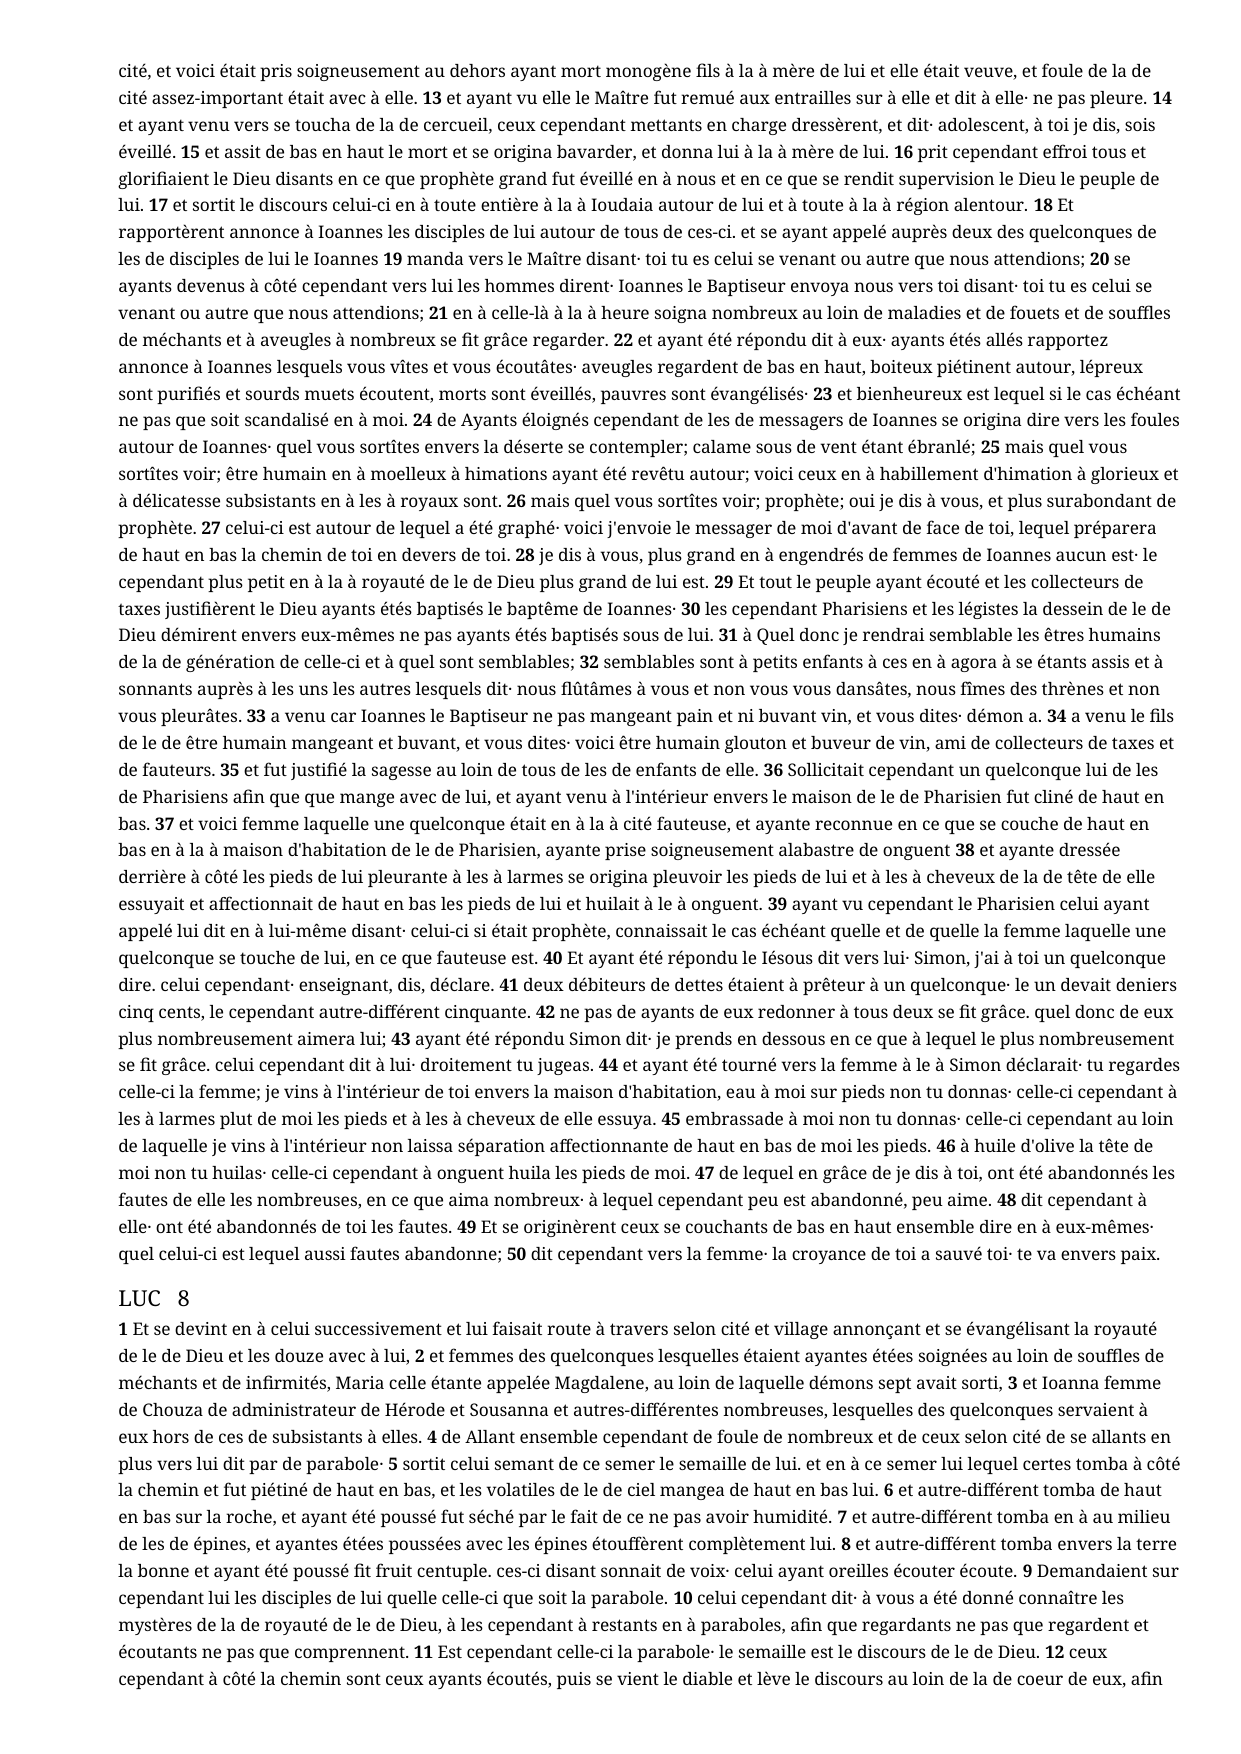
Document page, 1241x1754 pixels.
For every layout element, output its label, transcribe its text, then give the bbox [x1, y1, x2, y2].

text 1 Et se devint en à celui successivement et lui faisait route à travers selon cité et village annonçant et se évangélisant la royauté de le de Dieu et les douze avec à lui, 2 et femmes des quelconques lesquelles étaient ayantes étées soignées au loin de souffles de méchants et de infirmités, Maria celle étante appelée Magdalene, au loin de laquelle démons sept avait sorti, 3 et Ioanna femme de Chouza de administrateur de Hérode et Sousanna et autres-différentes nombreuses, lesquelles des quelconques servaient à eux hors de ces de subsistants à elles. 4 de Allant ensemble cependant de foule de nombreux et de ceux selon cité de se allants en plus vers lui dit par de parabole· 5 sortit celui semant de ce semer le semaille de lui. et en à ce semer lui lequel certes tomba à côté la chemin et fut piétiné de haut en bas, et les volatiles de le de ciel mangea de haut en bas lui. 6 et autre-différent tomba de haut en bas sur la roche, et ayant été poussé fut séché par le fait de ce ne pas avoir humidité. 7 et autre-différent tomba en à au milieu de les de épines, et ayantes étées poussées avec les épines étouffèrent complètement lui. 8 et autre-différent tomba envers la terre la bonne et ayant été poussé fit fruit centuple. ces-ci disant sonnait de voix· celui ayant oreilles écouter écoute. 9 Demandaient sur cependant lui les disciples de lui quelle celle-ci que soit la parabole. 10 celui cependant dit· à vous a été donné connaître les mystères de la de royauté de le de Dieu, à les cependant à restants en à paraboles, afin que regardants ne pas que regardent et écoutants ne pas que comprennent. 11 Est cependant celle-ci la parabole· le semaille est le discours de le de Dieu. 12 ceux cependant à côté la chemin sont ceux ayants écoutés, puis se vient le diable et lève le discours au loin de la de coeur de eux, afin [118, 1317, 1181, 1690]
text cité, et voici était pris soigneusement au dehors ayant mort monogène fils à la à mère de lui et elle était veuve, et foule de la de cité assez-important était avec à elle. 13 et ayant vu elle le Maître fut remué aux entrailles sur à elle et dit à elle· ne pas pleure. 14 et ayant venu vers se toucha de la de cercueil, ceux cependant mettants en charge dressèrent, et dit· adolescent, à toi je dis, sois éveillé. 15 et assit de bas en haut le mort et se origina bavarder, et donna lui à la à mère de lui. 16 prit cependant effroi tous et glorifiaient le Dieu disants en ce que prophète grand fut éveillé en à nous et en ce que se rendit supervision le Dieu le peuple de lui. 17 et sortit le discours celui-ci en à toute entière à la à Ioudaia autour de lui et à toute à la à région alentour. 18 Et rapportèrent annonce à Ioannes les disciples de lui autour de tous de ces-ci. et se ayant appelé auprès deux des quelconques de les de disciples de lui le Ioannes 19 manda vers le Maître disant· toi tu es celui se venant ou autre que nous attendions; 20 se ayants devenus à côté cependant vers lui les hommes dirent· Ioannes le Baptiseur envoya nous vers toi disant· toi tu es celui se venant ou autre que nous attendions; 21 en à celle-là à la à heure soigna nombreux au loin de maladies et de fouets et de souffles de méchants et à aveugles à nombreux se fit grâce regarder. 22 et ayant été répondu dit à eux· ayants étés allés rapportez annonce à Ioannes lesquels vous vîtes et vous écoutâtes· aveugles regardent de bas en haut, boiteux piétinent autour, lépreux sont purifiés et sourds muets écoutent, morts sont éveillés, pauvres sont évangélisés· 23 et bienheureux est lequel si le cas échéant ne pas que soit scandalisé en à moi. 24 de Ayants éloignés cependant de les de messagers de Ioannes se origina dire vers les foules autour de Ioannes· quel vous sortîtes envers la déserte se contempler; calame sous de vent étant ébranlé; 25 mais quel vous sortîtes voir; être humain en à moelleux à himations ayant été revêtu autour; voici ceux en à habillement d'himation à glorieux et à délicatesse subsistants en à les à royaux sont. 26 mais quel vous sortîtes voir; prophète; oui je dis à vous, et plus surabondant de prophète. 27 celui-ci est autour de lequel a été graphé· voici j'envoie le messager de moi d'avant de face de toi, lequel préparera de haut en bas la chemin de toi en devers de toi. 28 je dis à vous, plus grand en à engendrés de femmes de Ioannes aucun est· le cependant plus petit en à la à royauté de le de Dieu plus grand de lui est. 29 Et tout le peuple ayant écouté et les collecteurs de taxes justifièrent le Dieu ayants étés baptisés le baptême de Ioannes· 30 les cependant Pharisiens et les légistes la dessein de le de Dieu démirent envers eux-mêmes ne pas ayants étés baptisés sous de lui. 31 à Quel donc je rendrai semblable les êtres humains de la de génération de celle-ci et à quel sont semblables; 32 semblables sont à petits enfants à ces en à agora à se étants assis et à sonnants auprès à les uns les autres lesquels dit· nous flûtâmes à vous et non vous vous dansâtes, nous fîmes des thrènes et non vous pleurâtes. 33 a venu car Ioannes le Baptiseur ne pas mangeant pain et ni buvant vin, et vous dites· démon a. 34 a venu le fils de le de être humain mangeant et buvant, et vous dites· voici être humain glouton et buveur de vin, ami de collecteurs de taxes et de fauteurs. 35 et fut justifié la sagesse au loin de tous de les de enfants de elle. 36 Sollicitait cependant un quelconque lui de les de Pharisiens afin que que mange avec de lui, et ayant venu à l'intérieur envers le maison de le de Pharisien fut cliné de haut en bas. 37 et voici femme laquelle une quelconque était en à la à cité fauteuse, et ayante reconnue en ce que se couche de haut en bas en à la à maison d'habitation de le de Pharisien, ayante prise soigneusement alabastre de onguent 38 et ayante dressée derrière à côté les pieds de lui pleurante à les à larmes se origina pleuvoir les pieds de lui et à les à cheveux de la de tête de elle essuyait et affectionnait de haut en bas les pieds de lui et huilait à le à onguent. 39 ayant vu cependant le Pharisien celui ayant appelé lui dit en à lui-même disant· celui-ci si était prophète, connaissait le cas échéant quelle et de quelle la femme laquelle une quelconque se touche de lui, en ce que fauteuse est. 40 Et ayant été répondu le Iésous dit vers lui· Simon, j'ai à toi un quelconque dire. celui cependant· enseignant, dis, déclare. 41 deux débiteurs de dettes étaient à prêteur à un quelconque· le un devait deniers cinq cents, le cependant autre-différent cinquante. 42 ne pas de ayants de eux redonner à tous deux se fit grâce. quel donc de eux plus nombreusement aimera lui; 43 ayant été répondu Simon dit· je prends en dessous en ce que à lequel le plus nombreusement se fit grâce. celui cependant dit à lui· droitement tu jugeas. 44 et ayant été tourné vers la femme à le à Simon déclarait· tu regardes celle-ci la femme; je vins à l'intérieur de toi envers la maison d'habitation, eau à moi sur pieds non tu donnas· celle-ci cependant à les à larmes plut de moi les pieds et à les à cheveux de elle essuya. 45 embrassade à moi non tu donnas· celle-ci cependant au loin de laquelle je vins à l'intérieur non laissa séparation affectionnante de haut en bas de moi les pieds. 46 à huile d'olive la tête de moi non tu huilas· celle-ci cependant à onguent huila les pieds de moi. 47 de lequel en grâce de je dis à toi, ont été abandonnés les fautes de elle les nombreuses, en ce que aima nombreux· à lequel cependant peu est abandonné, peu aime. 48 dit cependant à elle· ont été abandonnés de toi les fautes. 49 Et se originèrent ceux se couchants de bas en haut ensemble dire en à eux-mêmes· quel celui-ci est lequel aussi fautes abandonne; 50 dit cependant vers la femme· la croyance de toi a sauvé toi· te va envers paix. [118, 59, 1181, 1265]
text LUC 8 [118, 1283, 1181, 1313]
